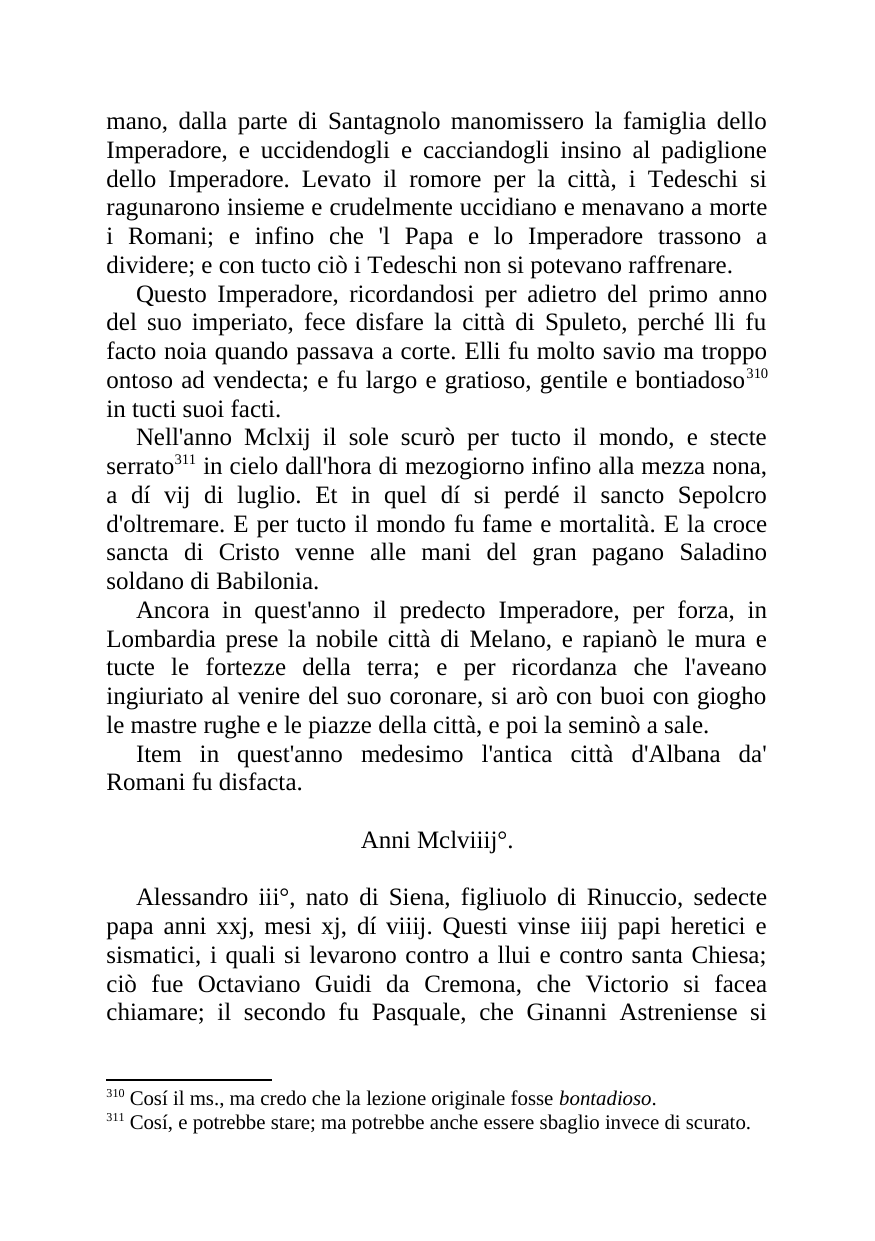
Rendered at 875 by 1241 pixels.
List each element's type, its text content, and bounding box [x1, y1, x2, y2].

text Cosí il ms., ma credo che la lezione originale fosse bontadioso. [106, 1086, 768, 1110]
text Item in quest'anno medesimo l'antica città d'Albana da' Romani fu disfacta. [106, 739, 768, 796]
text Cosí, e potrebbe stare; ma potrebbe anche essere sbaglio invece di scurato. [106, 1110, 768, 1134]
text Questo Imperadore, ricordandosi per adietro del primo anno del suo imperiato, fece disfare la città di Spuleto, perché lli fu facto noia quando passava a corte. Elli fu molto savio ma troppo ontoso ad vendecta; e fu largo e gratioso, gentile e bontiadoso in tucti suoi facti. [106, 279, 768, 422]
text Alessandro iii°, nato di Siena, figliuolo di Rinuccio, sedecte papa anni xxj, mesi xj, dí viiij. Questi vinse iiij papi heretici e sismatici, i quali si levarono contro a llui e contro santa Chiesa; ciò fue Octaviano Guidi da Cremona, che Victorio si facea chiamare; il secondo fu Pasquale, che Ginanni Astreniense si [106, 882, 768, 1026]
text Anni Mclviiij°. [106, 825, 768, 854]
text mano, dalla parte di Santagnolo manomissero la famiglia dello Imperadore, e uccidendogli e cacciandogli insino al padiglione dello Imperadore. Levato il romore per la città, i Tedeschi si ragunarono insieme e crudelmente uccidiano e menavano a morte i Romani; e infino che 'l Papa e lo Imperadore trassono a dividere; e con tucto ciò i Tedeschi non si potevano raffrenare. [106, 106, 768, 279]
text Ancora in quest'anno il predecto Imperadore, per forza, in Lombardia prese la nobile città di Melano, e rapianò le mura e tucte le fortezze della terra; e per ricordanza che l'aveano ingiuriato al venire del suo coronare, si arò con buoi con giogho le mastre rughe e le piazze della città, e poi la seminò a sale. [106, 595, 768, 739]
text Nell'anno Mclxij il sole scurò per tucto il mondo, e stecte serrato in cielo dall'hora di mezogiorno infino alla mezza nona, a dí vij di luglio. Et in quel dí si perdé il sancto Sepolcro d'oltremare. E per tucto il mondo fu fame e mortalità. E la croce sancta di Cristo venne alle mani del gran pagano Saladino soldano di Babilonia. [106, 422, 768, 595]
